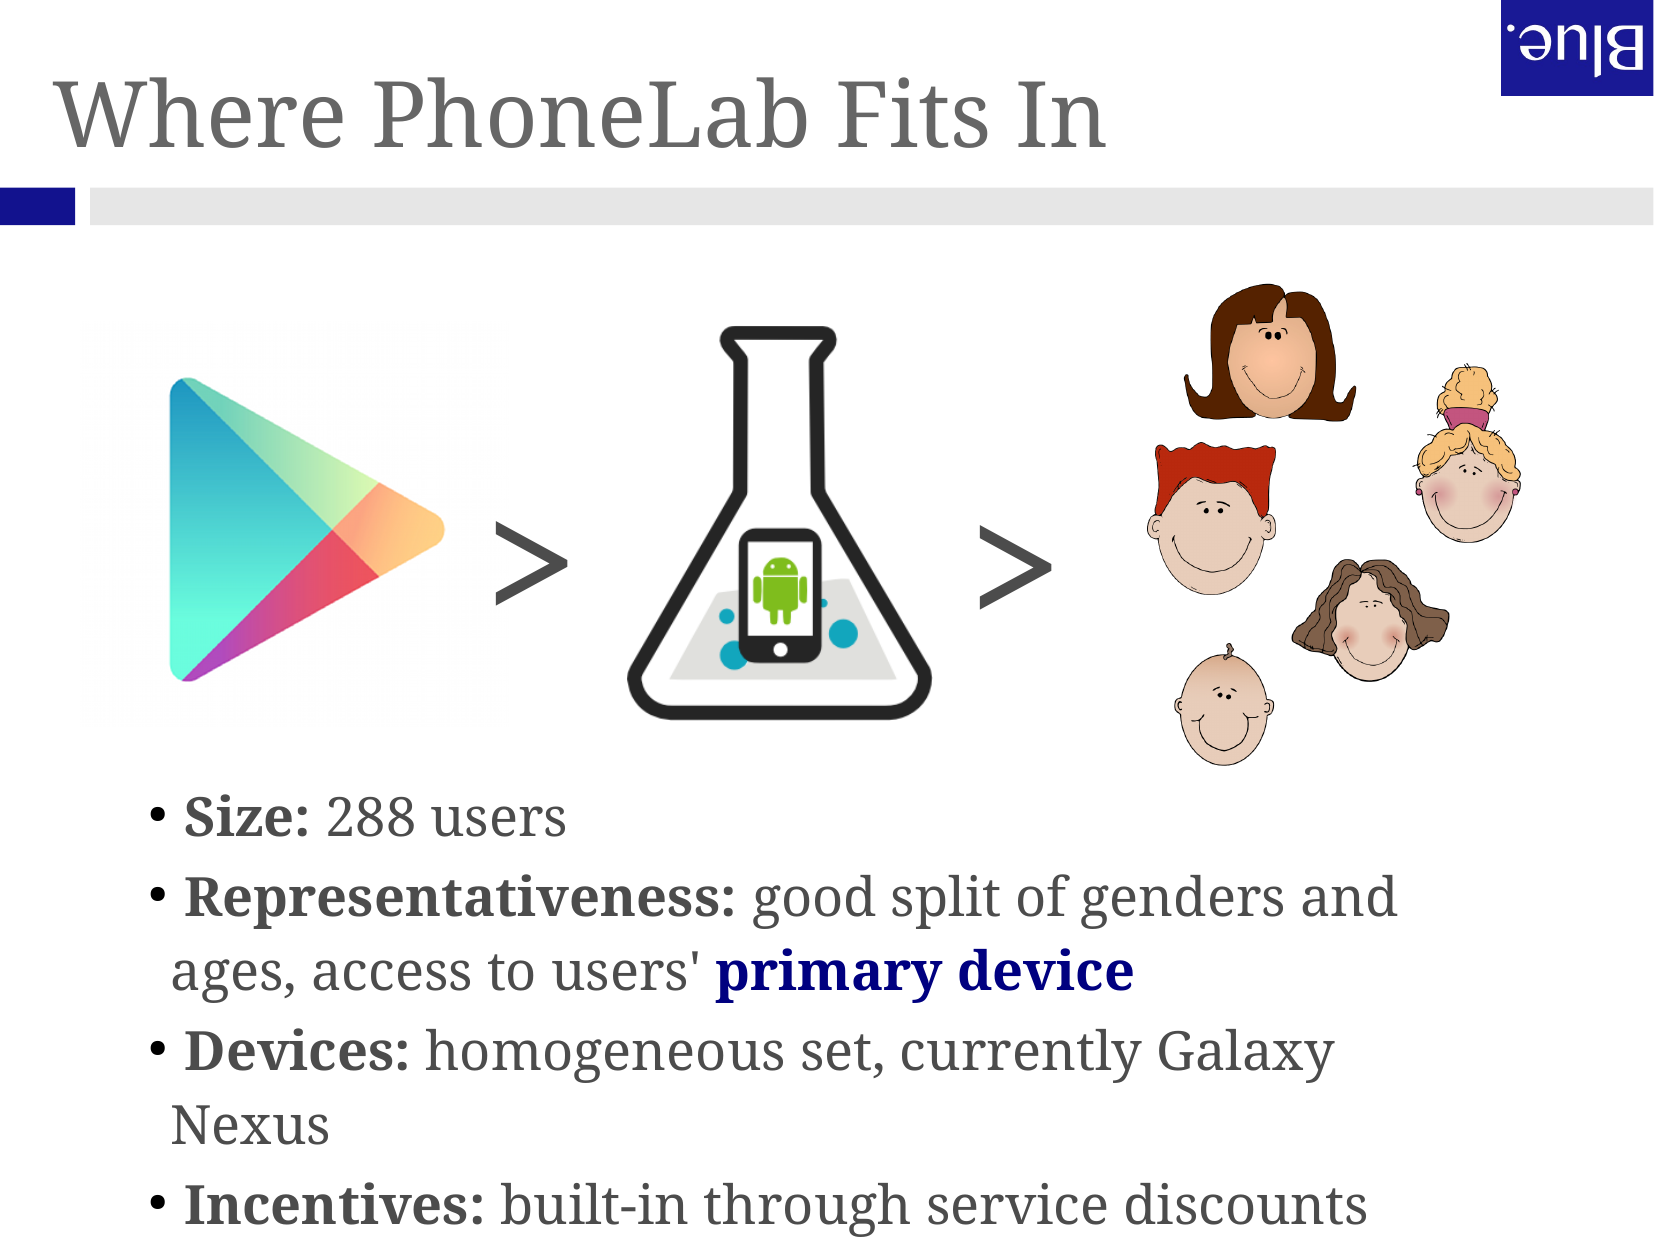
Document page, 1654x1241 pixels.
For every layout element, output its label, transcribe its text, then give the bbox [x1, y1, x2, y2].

text_box > [954, 441, 1086, 640]
text_box > [470, 438, 602, 637]
title Where PhoneLab Fits In [37, 37, 1613, 188]
text_box Size: 288 users Representativeness: good split of genders and ages, access to users' primary device Devices: homogeneous set, currently Galaxy Nexus Incentives: built-in through service discounts Data collection: also built-in [133, 771, 1521, 1168]
picture [1501, 0, 1654, 96]
picture [80, 321, 509, 727]
picture [1162, 358, 1537, 771]
picture [626, 325, 933, 722]
picture [1147, 442, 1276, 595]
picture [1179, 276, 1360, 426]
